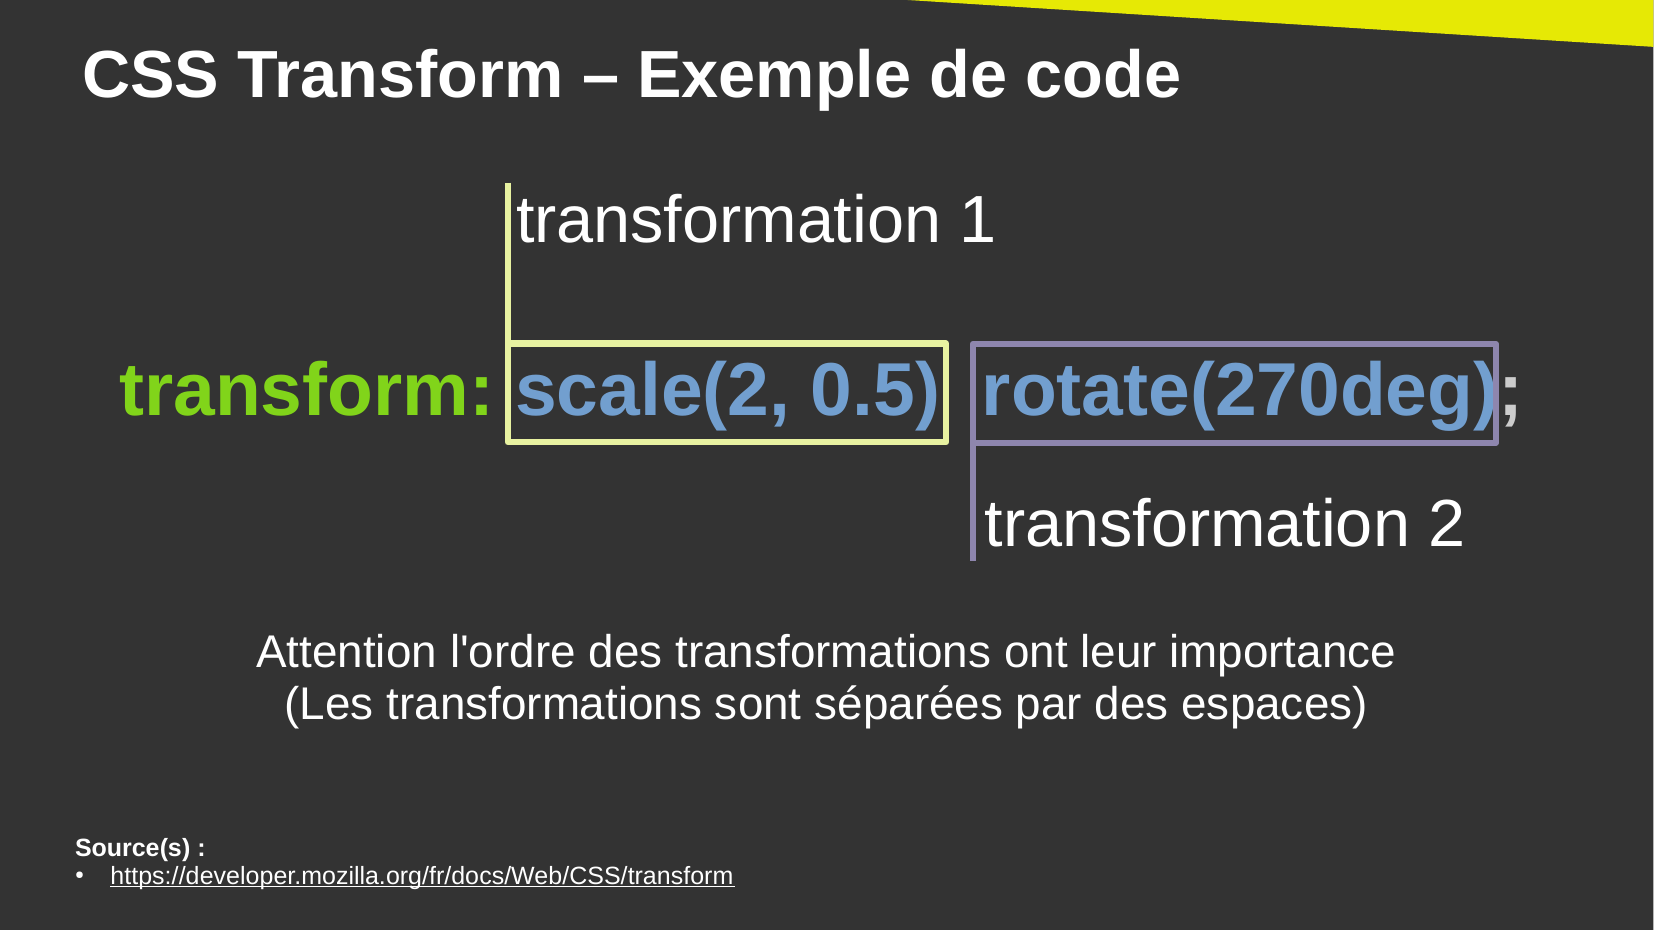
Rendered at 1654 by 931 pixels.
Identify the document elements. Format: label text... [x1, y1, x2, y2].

text_box Attention l'ordre des transformations ont leur importance (Les transformations sont séparées par des espaces) [23, 618, 1630, 737]
text_box transform: scale(2, 0.5) rotate(270deg); [48, 339, 505, 439]
text_box [907, 0, 1654, 47]
title transformation 2 [984, 486, 1493, 562]
text_box transform: scale(2, 0.5) rotate(270deg); [976, 347, 1493, 439]
title transformation 1 [516, 182, 1004, 333]
text_box transform: scale(2, 0.5) rotate(270deg); [511, 339, 1595, 439]
text_box transform: scale(2, 0.5) rotate(270deg); [511, 347, 943, 439]
text_box Source(s) : https://developer.mozilla.org/fr/docs/Web/CSS/transform [60, 826, 1546, 898]
title CSS Transform – Exemple de code [82, 37, 1571, 114]
